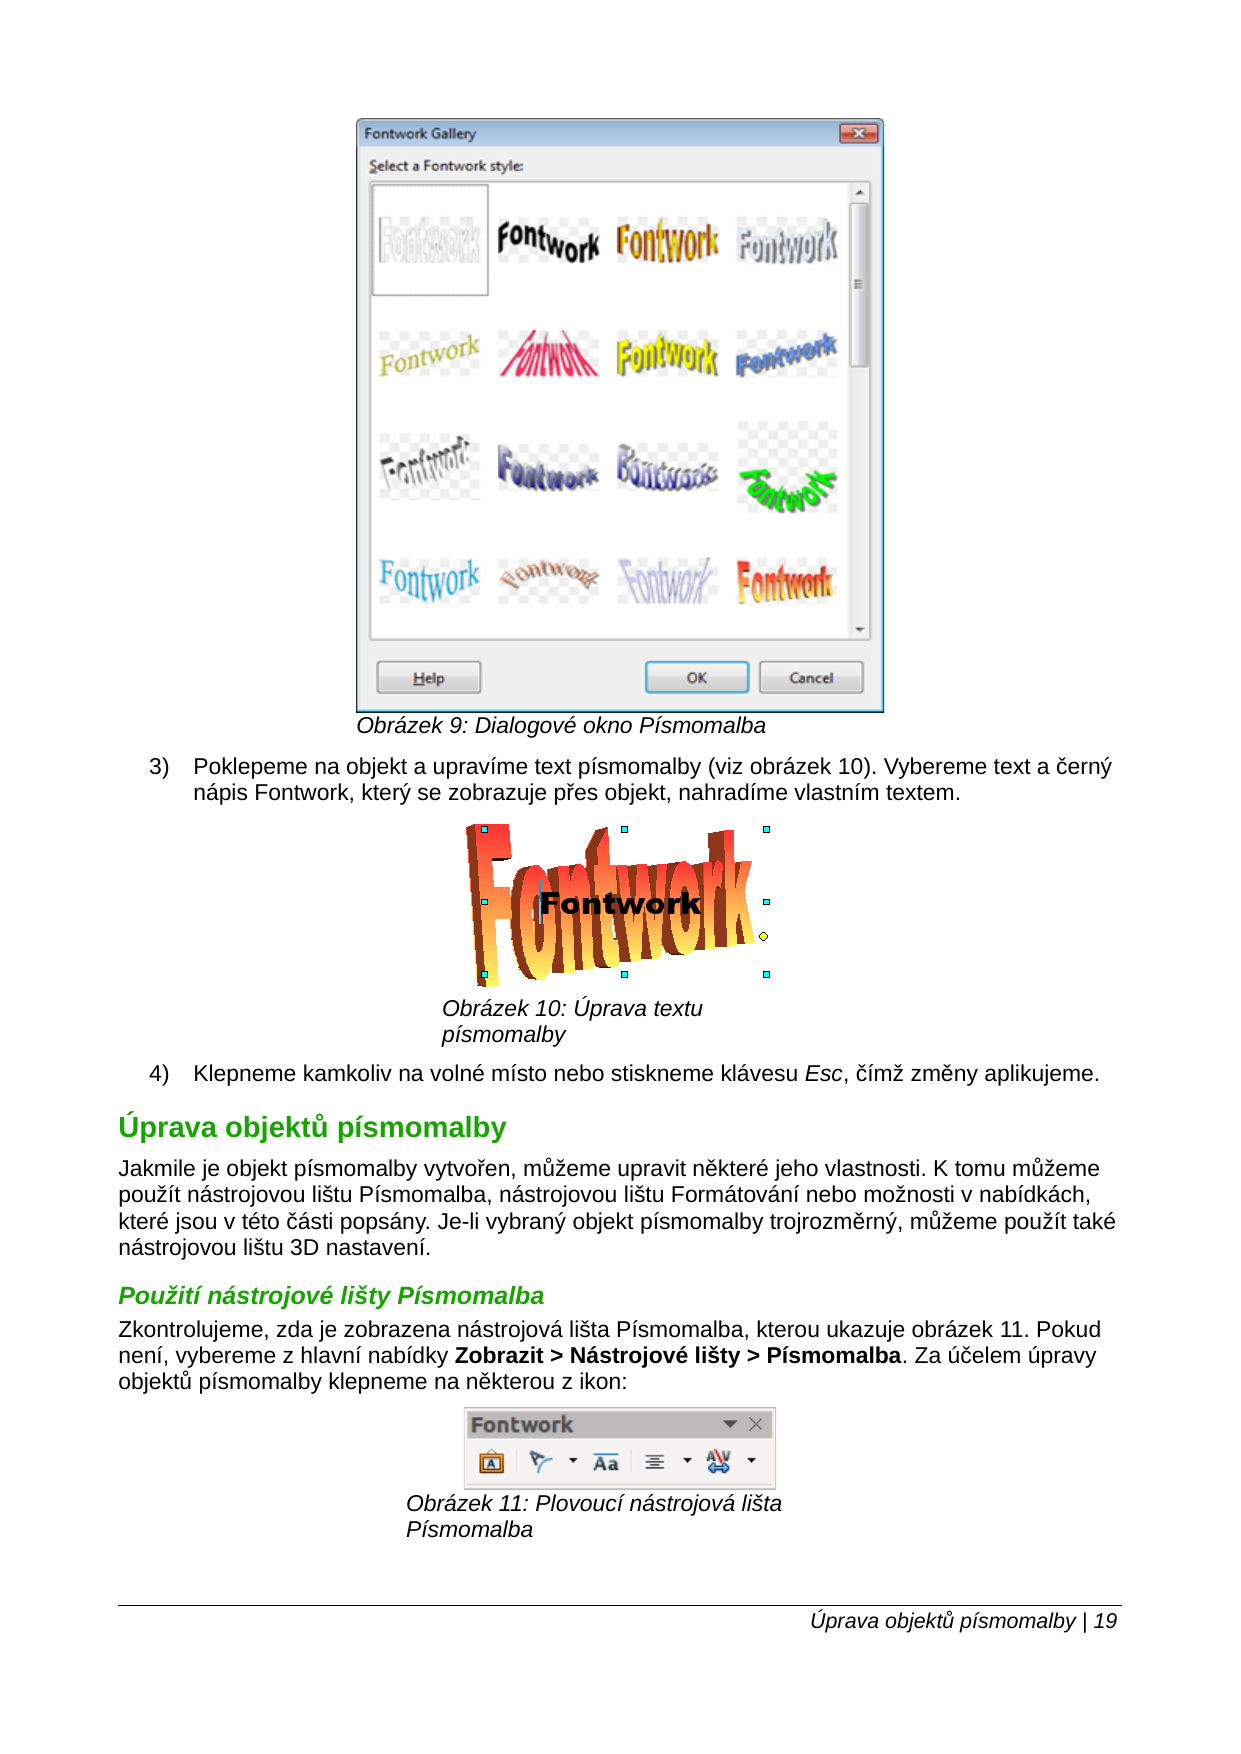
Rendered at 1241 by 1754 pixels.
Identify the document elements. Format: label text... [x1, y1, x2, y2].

picture [453, 817, 787, 995]
text Jakmile je objekt písmomalby vytvořen, můžeme upravit některé jeho vlastnosti. K tomu můžeme použít nástrojovou lištu Písmomalba, nástrojovou lištu Formátování nebo možnosti v nabídkách, které jsou v této části popsány. Je-li vybraný objekt písmomalby trojrozměrný, můžeme použít také nástrojovou lištu 3D nastavení. [118, 1155, 1122, 1260]
picture [356, 118, 885, 713]
subtitle Úprava objektů písmomalby [118, 1109, 1122, 1143]
text Obrázek 9: Dialogové okno Písmomalba [356, 713, 884, 739]
text Obrázek 10: Úprava textu písmomalby [442, 995, 798, 1048]
picture [463, 1407, 777, 1490]
subtitle Použití nástrojové lišty Písmomalba [118, 1281, 1122, 1310]
text Zkontrolujeme, zda je zobrazena nástrojová lišta Písmomalba, kterou ukazuje obrázek 11. Pokud není, vybereme z hlavní nabídky Zobrazit > Nástrojové lišty > Písmomalba. Za účelem úpravy objektů písmomalby klepneme na některou z ikon: [118, 1316, 1122, 1395]
text Obrázek 11: Plovoucí nástrojová lišta Písmomalba [406, 1490, 834, 1543]
list Poklepeme na objekt a upravíme text písmomalby (viz obrázek 10). Vybereme text a černý nápis Fontwork, který se zobrazuje přes objekt, nahradíme vlastním textem. [169, 753, 1122, 806]
list Klepneme kamkoliv na volné místo nebo stiskneme klávesu Esc, čímž změny aplikujeme. [169, 1059, 1122, 1086]
